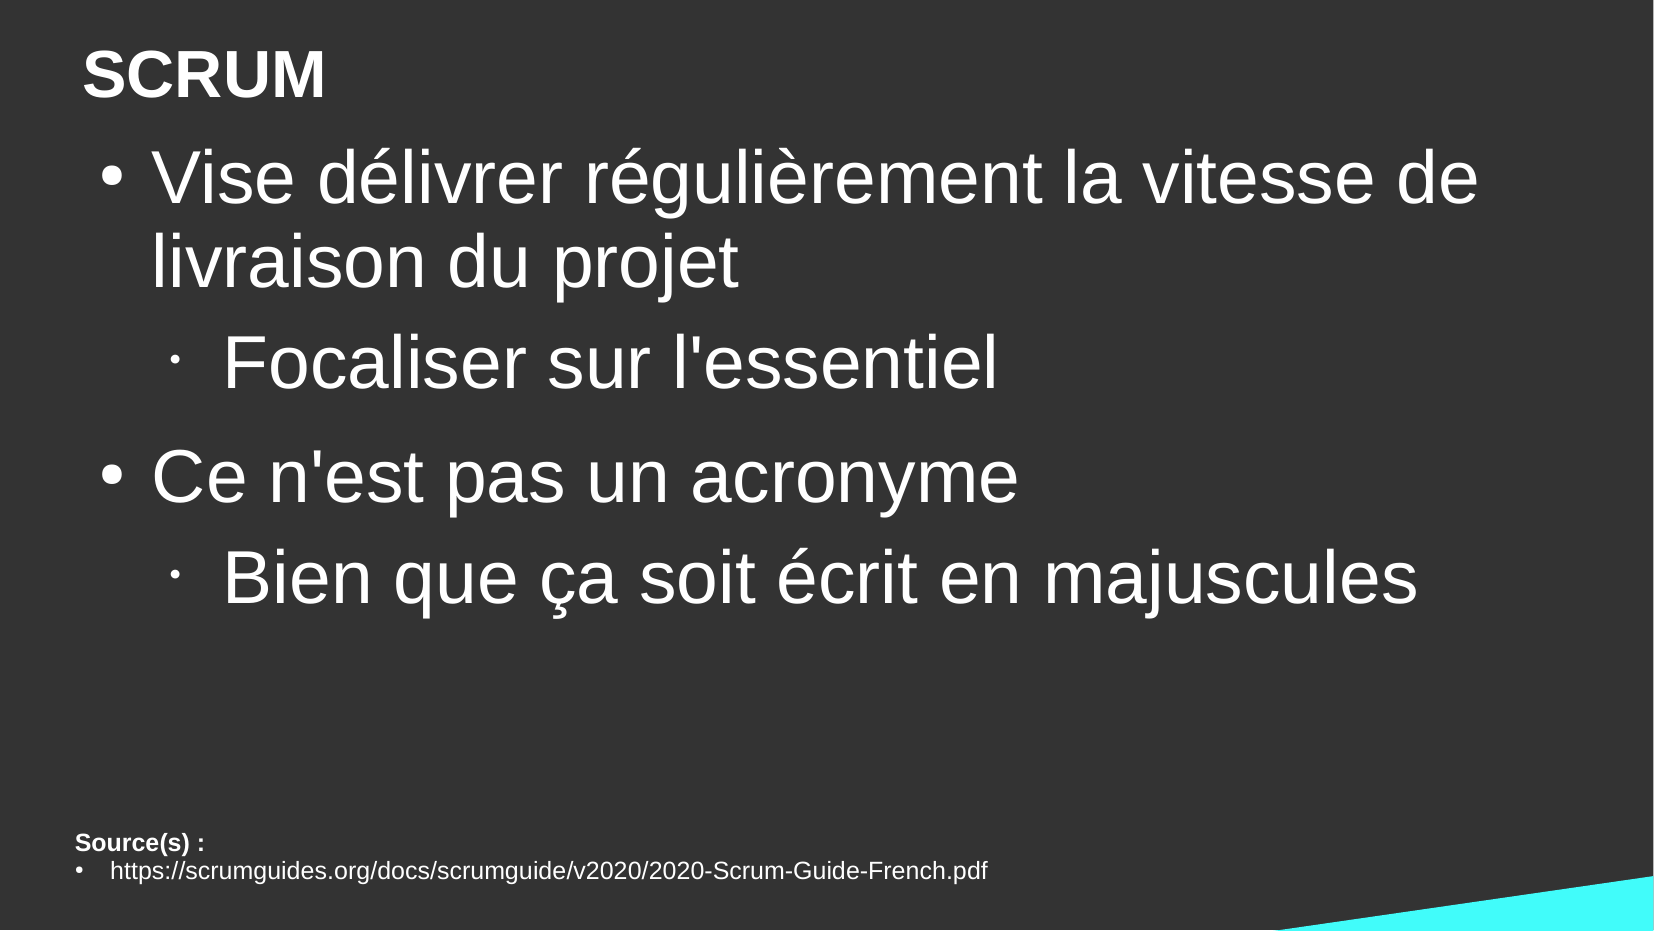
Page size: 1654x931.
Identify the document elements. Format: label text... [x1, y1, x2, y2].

text_box [1273, 876, 1654, 931]
title SCRUM [82, 37, 1571, 122]
list Vise délivrer régulièrement la vitesse de livraison du projet Focaliser sur l'essentiel Ce n'est pas un acronyme Bien que ça soit écrit en majuscules [80, 135, 1620, 777]
text_box Source(s) : https://scrumguides.org/docs/scrumguide/v2020/2020-Scrum-Guide-French.pdf [60, 821, 1546, 921]
